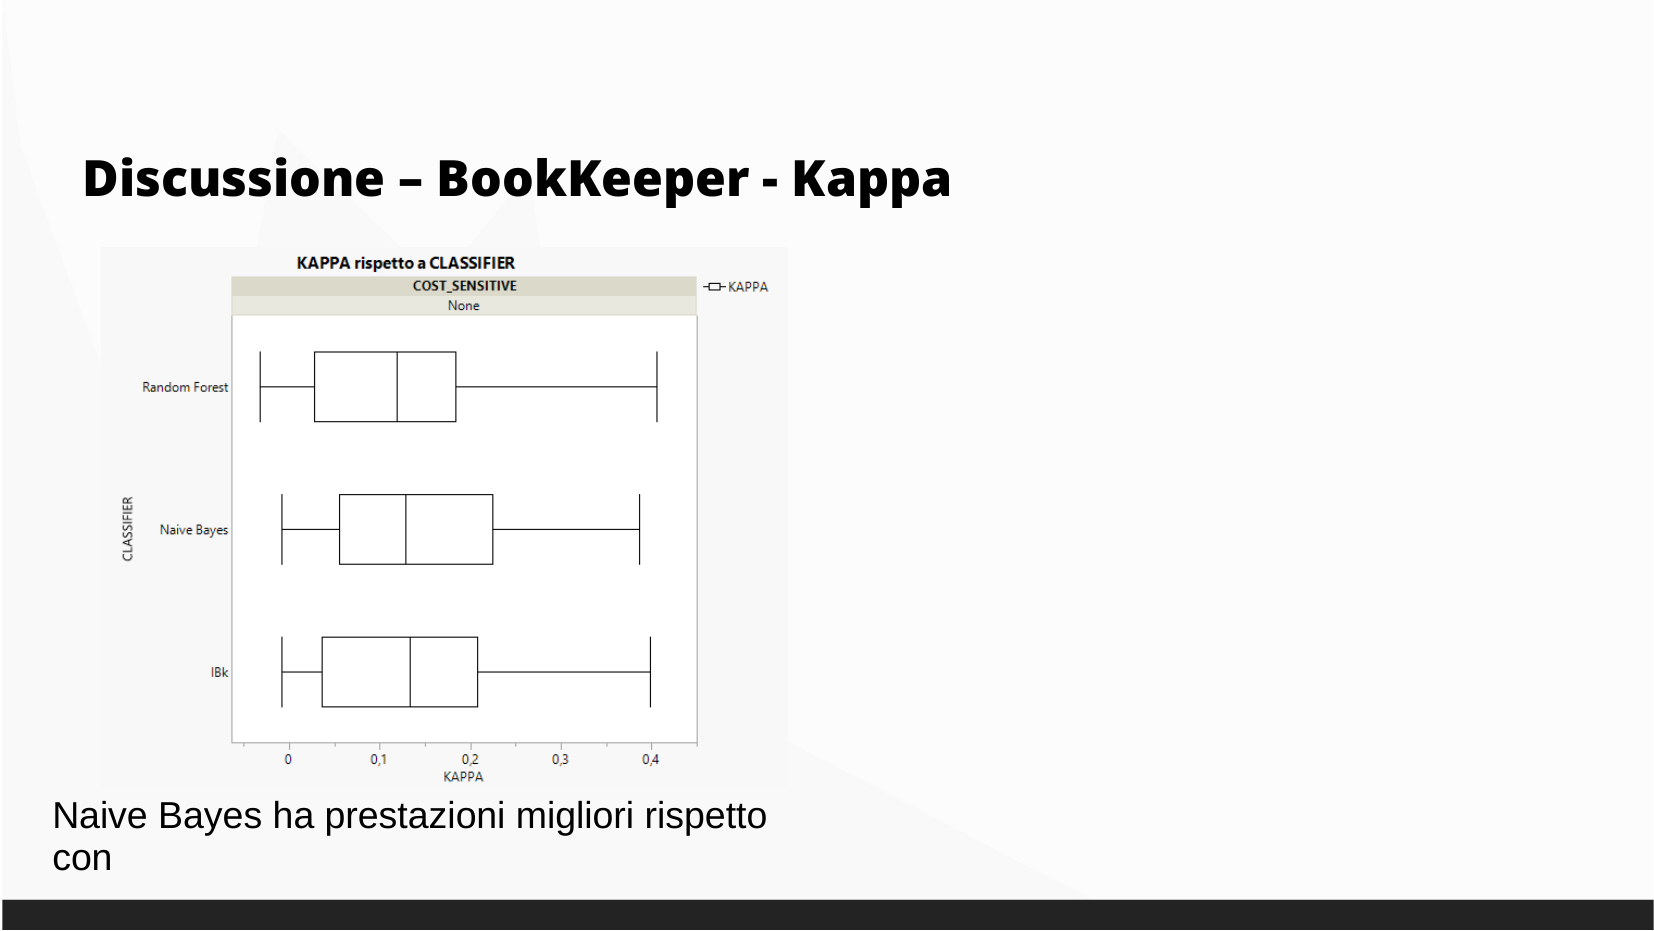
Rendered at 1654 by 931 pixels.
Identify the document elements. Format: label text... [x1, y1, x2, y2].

title Discussione – BookKeeper - Kappa [82, 99, 1571, 255]
text_box Naive Bayes ha prestazioni migliori rispetto con [37, 787, 788, 887]
picture [2, 0, 1654, 931]
